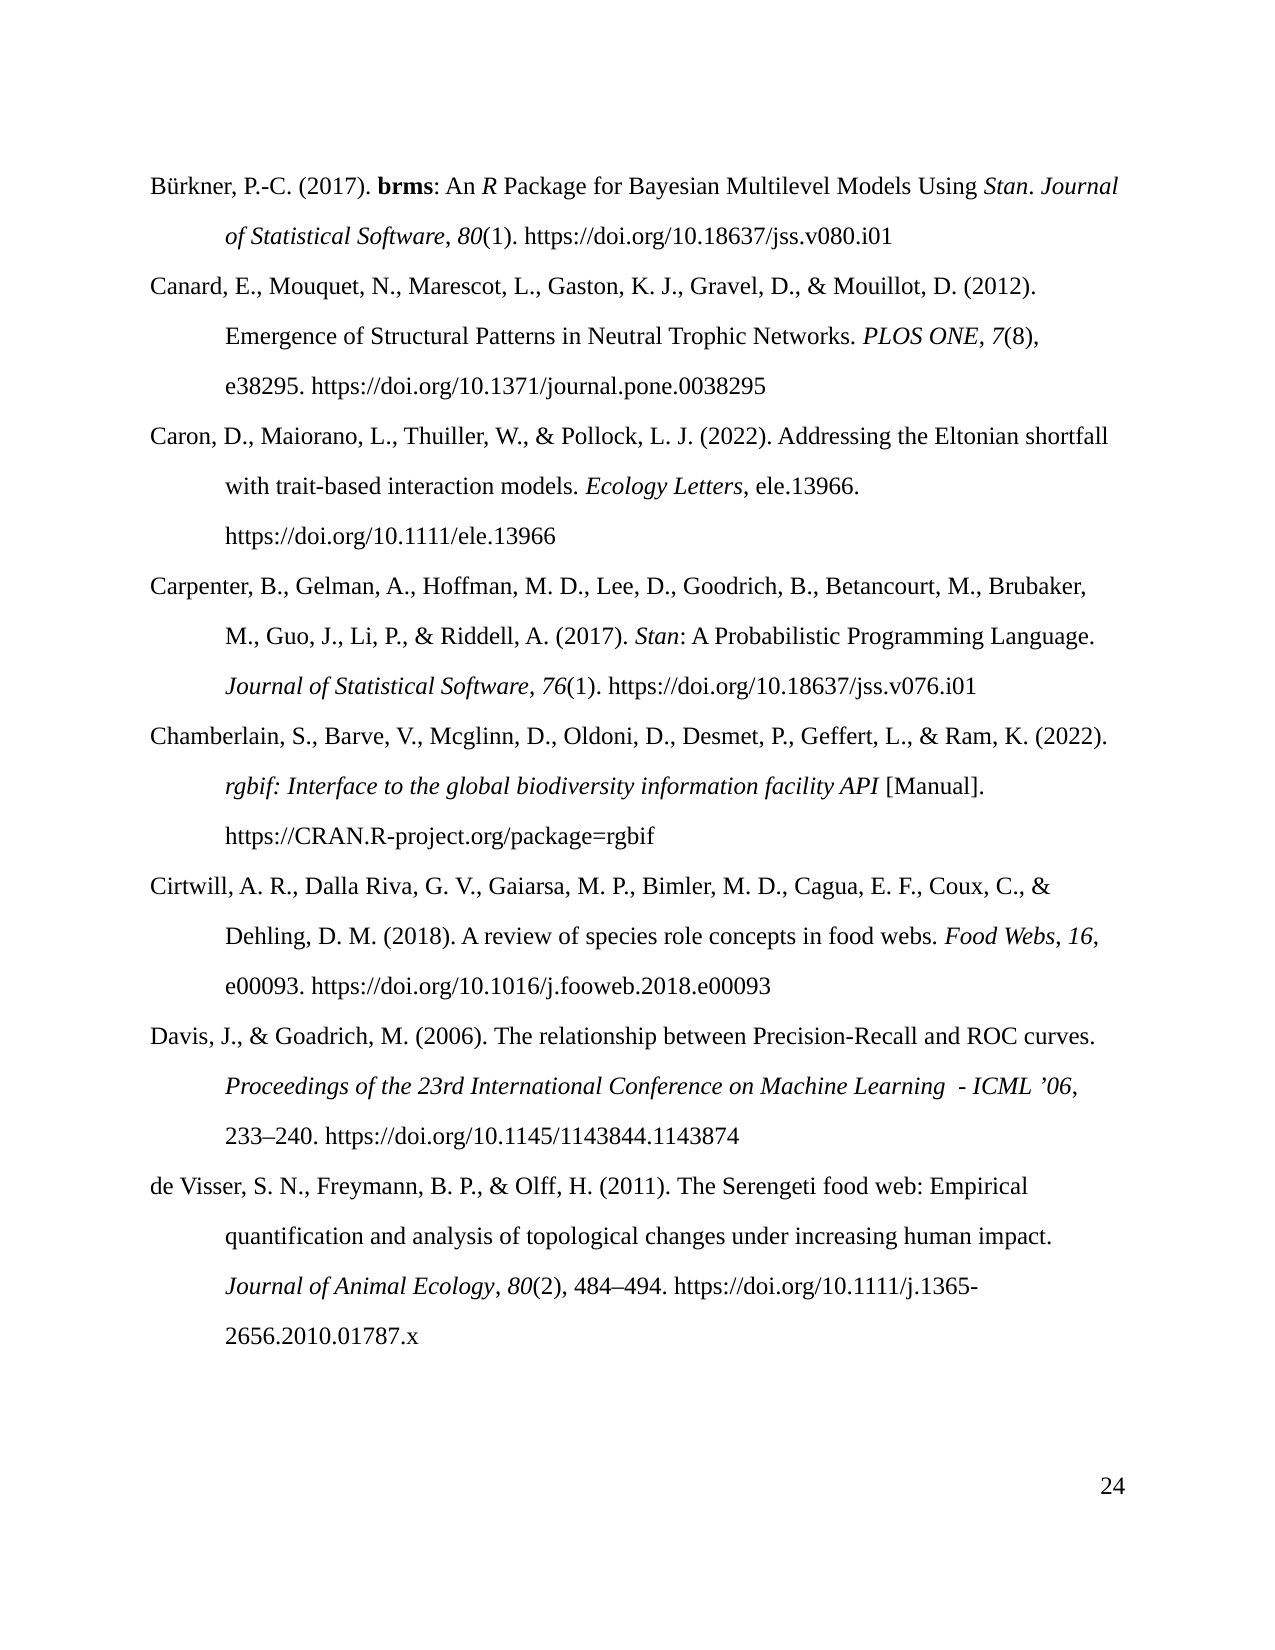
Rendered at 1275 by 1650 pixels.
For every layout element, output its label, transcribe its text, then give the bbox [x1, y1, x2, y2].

text Carpenter, B., Gelman, A., Hoffman, M. D., Lee, D., Goodrich, B., Betancourt, M., Brubaker, M., Guo, J., Li, P., & Riddell, A. (2017). Stan: A Probabilistic Programming Language. Journal of Statistical Software, 76(1). https://doi.org/10.18637/jss.v076.i01 [150, 550, 1125, 700]
text Davis, J., & Goadrich, M. (2006). The relationship between Precision-Recall and ROC curves. Proceedings of the 23rd International Conference on Machine Learning - ICML ’06, 233–240. https://doi.org/10.1145/1143844.1143874 [150, 1000, 1125, 1150]
text Cirtwill, A. R., Dalla Riva, G. V., Gaiarsa, M. P., Bimler, M. D., Cagua, E. F., Coux, C., & Dehling, D. M. (2018). A review of species role concepts in food webs. Food Webs, 16, e00093. https://doi.org/10.1016/j.fooweb.2018.e00093 [150, 850, 1125, 1000]
text Caron, D., Maiorano, L., Thuiller, W., & Pollock, L. J. (2022). Addressing the Eltonian shortfall with trait‐based interaction models. Ecology Letters, ele.13966. https://doi.org/10.1111/ele.13966 [150, 400, 1125, 550]
text Canard, E., Mouquet, N., Marescot, L., Gaston, K. J., Gravel, D., & Mouillot, D. (2012). Emergence of Structural Patterns in Neutral Trophic Networks. PLOS ONE, 7(8), e38295. https://doi.org/10.1371/journal.pone.0038295 [150, 250, 1125, 400]
text Bürkner, P.-C. (2017). brms: An R Package for Bayesian Multilevel Models Using Stan. Journal of Statistical Software, 80(1). https://doi.org/10.18637/jss.v080.i01 [150, 150, 1125, 250]
text de Visser, S. N., Freymann, B. P., & Olff, H. (2011). The Serengeti food web: Empirical quantification and analysis of topological changes under increasing human impact. Journal of Animal Ecology, 80(2), 484–494. https://doi.org/10.1111/j.1365-2656.2010.01787.x [150, 1150, 1125, 1350]
text Chamberlain, S., Barve, V., Mcglinn, D., Oldoni, D., Desmet, P., Geffert, L., & Ram, K. (2022). rgbif: Interface to the global biodiversity information facility API [Manual]. https://CRAN.R-project.org/package=rgbif [150, 700, 1125, 850]
